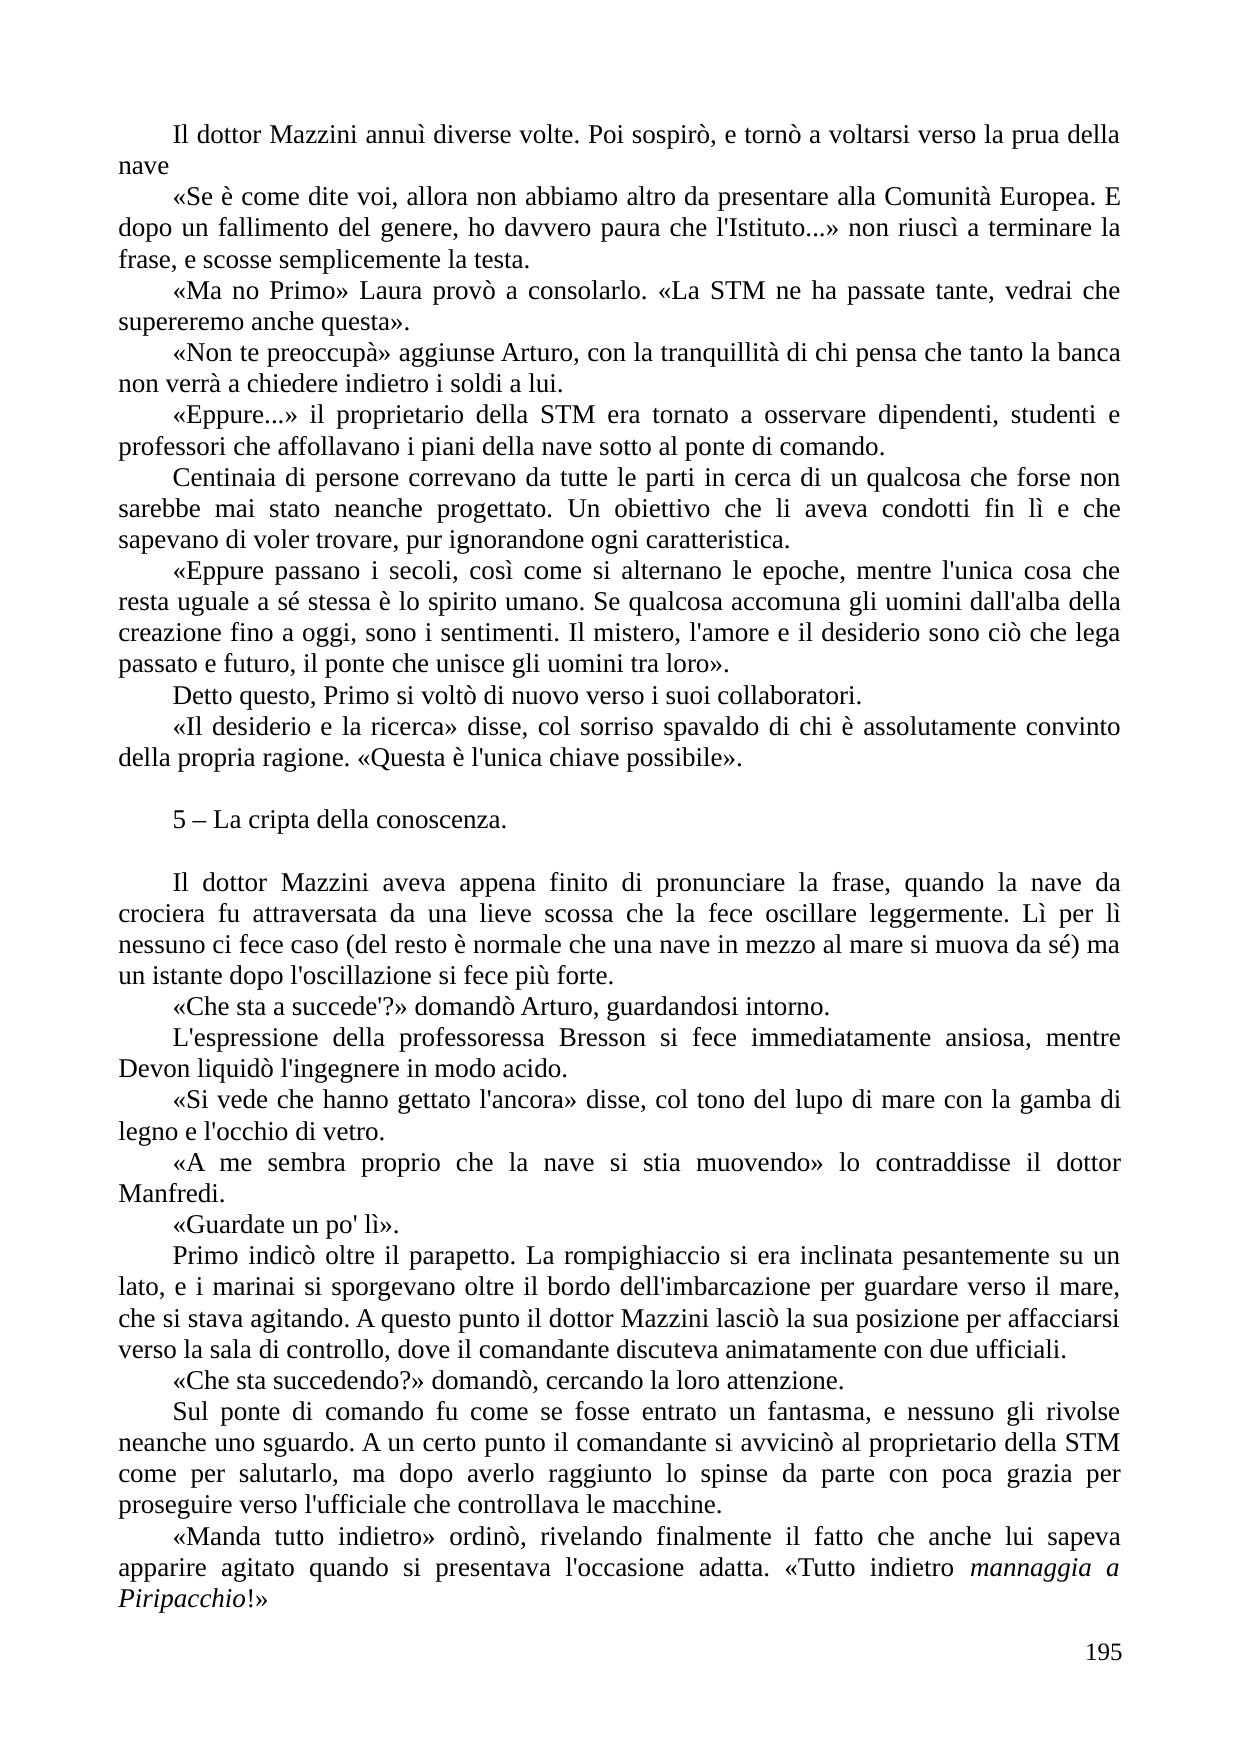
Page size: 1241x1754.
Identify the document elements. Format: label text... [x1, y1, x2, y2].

text Il dottor Mazzini aveva appena finito di pronunciare la frase, quando la nave da crociera fu attraversata da una lieve scossa che la fece oscillare leggermente. Lì per lì nessuno ci fece caso (del resto è normale che una nave in mezzo al mare si muova da sé) ma un istante dopo l'oscillazione si fece più forte. [118, 866, 1122, 990]
text Primo indicò oltre il parapetto. La rompighiaccio si era inclinata pesantemente su un lato, e i marinai si sporgevano oltre il bordo dell'imbarcazione per guardare verso il mare, che si stava agitando. A questo punto il dottor Mazzini lasciò la sua posizione per affacciarsi verso la sala di controllo, dove il comandante discuteva animatamente con due ufficiali. [118, 1239, 1122, 1364]
text L'espressione della professoressa Bresson si fece immediatamente ansiosa, mentre Devon liquidò l'ingegnere in modo acido. [118, 1021, 1122, 1084]
text «Che sta succedendo?» domandò, cercando la loro attenzione. [118, 1364, 1122, 1395]
text 5 – La cripta della conoscenza. [118, 803, 1122, 834]
text «Guardate un po' lì». [118, 1208, 1122, 1239]
text «Manda tutto indietro» ordinò, rivelando finalmente il fatto che anche lui sapeva apparire agitato quando si presentava l'occasione adatta. «Tutto indietro mannaggia a Piripacchio!» [118, 1520, 1122, 1613]
text «Non te preoccupà» aggiunse Arturo, con la tranquillità di chi pensa che tanto la banca non verrà a chiedere indietro i soldi a lui. [118, 336, 1122, 398]
text Detto questo, Primo si voltò di nuovo verso i suoi collaboratori. [118, 679, 1122, 710]
text «Ma no Primo» Laura provò a consolarlo. «La STM ne ha passate tante, vedrai che supereremo anche questa». [118, 274, 1122, 336]
text «Si vede che hanno gettato l'ancora» disse, col tono del lupo di mare con la gamba di legno e l'occhio di vetro. [118, 1084, 1122, 1146]
text «Che sta a succede'?» domandò Arturo, guardandosi intorno. [118, 990, 1122, 1021]
text «Eppure...» il proprietario della STM era tornato a osservare dipendenti, studenti e professori che affollavano i piani della nave sotto al ponte di comando. [118, 398, 1122, 461]
text Centinaia di persone correvano da tutte le parti in cerca di un qualcosa che forse non sarebbe mai stato neanche progettato. Un obiettivo che li aveva condotti fin lì e che sapevano di voler trovare, pur ignorandone ogni caratteristica. [118, 461, 1122, 554]
text «A me sembra proprio che la nave si stia muovendo» lo contraddisse il dottor Manfredi. [118, 1146, 1122, 1208]
text Sul ponte di comando fu come se fosse entrato un fantasma, e nessuno gli rivolse neanche uno sguardo. A un certo punto il comandante si avvicinò al proprietario della STM come per salutarlo, ma dopo averlo raggiunto lo spinse da parte con poca grazia per proseguire verso l'ufficiale che controllava le macchine. [118, 1395, 1122, 1520]
text Il dottor Mazzini annuì diverse volte. Poi sospirò, e tornò a voltarsi verso la prua della nave [118, 118, 1122, 180]
text «Eppure passano i secoli, così come si alternano le epoche, mentre l'unica cosa che resta uguale a sé stessa è lo spirito umano. Se qualcosa accomuna gli uomini dall'alba della creazione fino a oggi, sono i sentimenti. Il mistero, l'amore e il desiderio sono ciò che lega passato e futuro, il ponte che unisce gli uomini tra loro». [118, 554, 1122, 679]
text «Il desiderio e la ricerca» disse, col sorriso spavaldo di chi è assolutamente convinto della propria ragione. «Questa è l'unica chiave possibile». [118, 710, 1122, 772]
text «Se è come dite voi, allora non abbiamo altro da presentare alla Comunità Europea. E dopo un fallimento del genere, ho davvero paura che l'Istituto...» non riuscì a terminare la frase, e scosse semplicemente la testa. [118, 180, 1122, 274]
